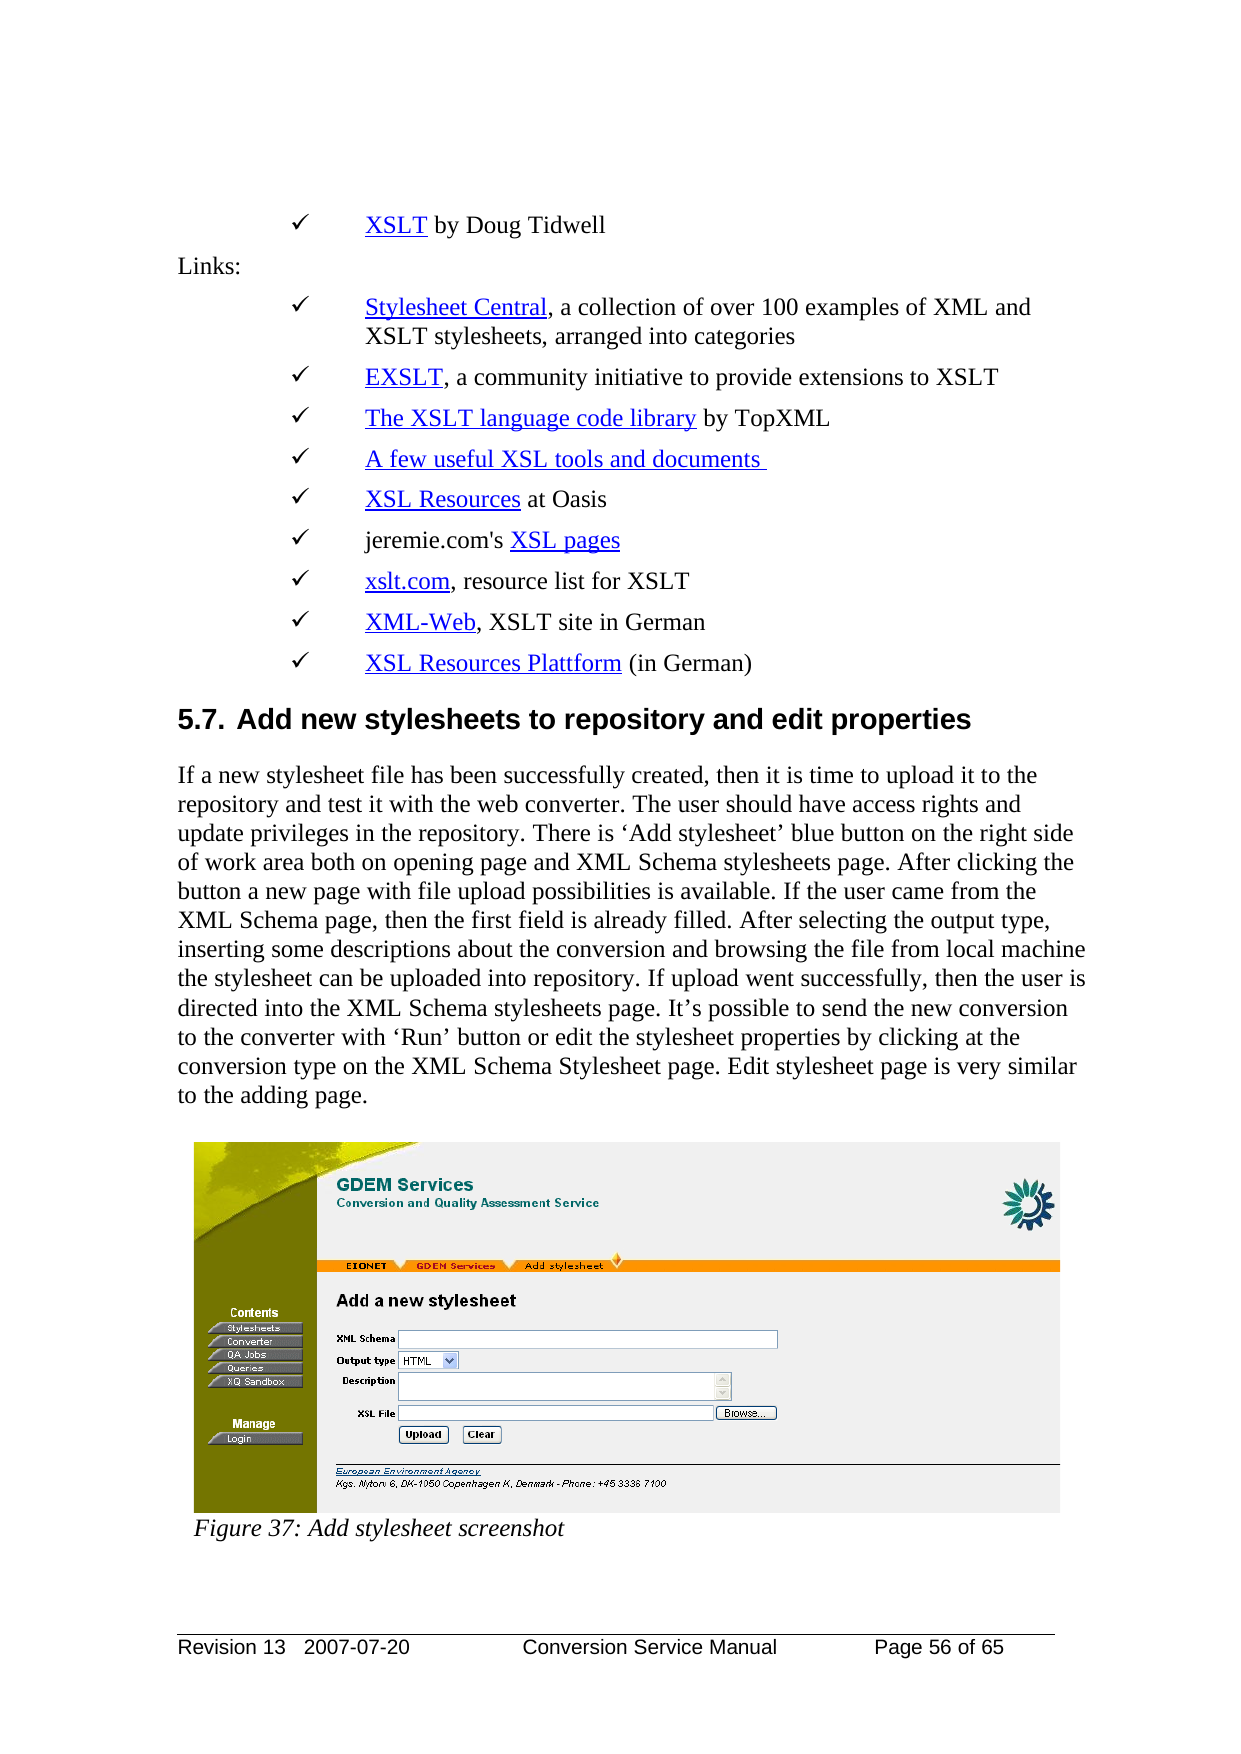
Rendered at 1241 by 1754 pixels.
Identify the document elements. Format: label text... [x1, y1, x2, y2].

list XML-Web, XSLT site in German [290, 607, 1092, 636]
list The XSLT language code library by TopXML [290, 403, 1092, 432]
list XSL Resources at Oasis [290, 484, 1092, 513]
list EXSLT, a community initiative to provide extensions to XSLT [290, 362, 1092, 391]
list Stylesheet Central, a collection of over 100 examples of XML and XSLT stylesheets, arranged into categories [290, 292, 1092, 350]
text Links: [177, 251, 1092, 280]
list XSLT by Doug Tidwell [290, 210, 1092, 239]
list xslt.com, resource list for XSLT [290, 566, 1092, 595]
subtitle Add new stylesheets to repository and edit properties [177, 702, 1092, 735]
list jeremie.com's XSL pages [290, 525, 1092, 554]
list A few useful XSL tools and documents [290, 443, 1092, 473]
text If a new stylesheet file has been successfully created, then it is time to upload it to the repository and test it with the web converter. The user should have access rights and update privileges in the repository. There is ‘Add stylesheet’ blue button on the right side of work area both on opening page and XML Schema stylesheets page. After clicking the button a new page with file upload possibilities is available. If the user came from the XML Schema page, then the first field is already filled. After selecting the output type, inserting some descriptions about the conversion and browsing the file from local machine the stylesheet can be uploaded into repository. If upload went successfully, then the user is directed into the XML Schema stylesheets page. It’s possible to send the new conversion to the converter with ‘Run’ button or edit the stylesheet properties by clicking at the conversion type on the XML Schema Stylesheet page. Edit stylesheet page is very similar to the adding page. [177, 760, 1092, 1109]
text Figure 37: Add stylesheet screenshot [194, 1513, 1060, 1542]
list XSL Resources Plattform (in German) [290, 648, 1092, 677]
